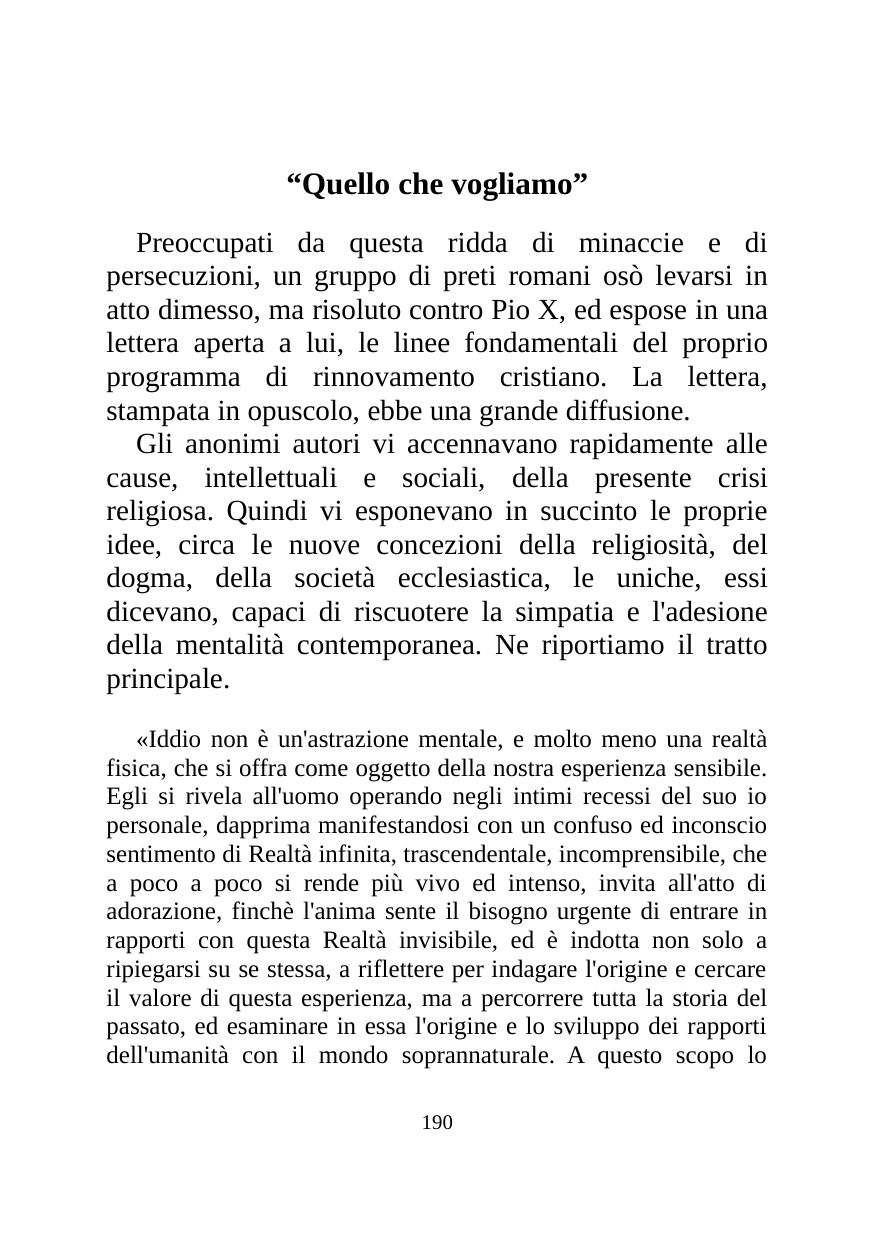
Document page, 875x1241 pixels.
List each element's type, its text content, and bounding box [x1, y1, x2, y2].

text «Iddio non è un'astrazione mentale, e molto meno una realtà fisica, che si offra come oggetto della nostra esperienza sensibile. Egli si rivela all'uomo operando negli intimi recessi del suo io personale, dapprima manifestandosi con un confuso ed inconscio sentimento di Realtà infinita, trascendentale, incomprensibile, che a poco a poco si rende più vivo ed intenso, invita all'atto di adorazione, finchè l'anima sente il bisogno urgente di entrare in rapporti con questa Realtà invisibile, ed è indotta non solo a ripiegarsi su se stessa, a riflettere per indagare l'origine e cercare il valore di questa esperienza, ma a percorrere tutta la storia del passato, ed esaminare in essa l'origine e lo sviluppo dei rapporti dell'umanità con il mondo soprannaturale. A questo scopo lo [106, 724, 768, 1069]
text Preoccupati da questa ridda di minaccie e di persecuzioni, un gruppo di preti romani osò levarsi in atto dimesso, ma risoluto contro Pio X, ed espose in una lettera aperta a lui, le linee fondamentali del proprio programma di rinnovamento cristiano. La lettera, stampata in opuscolo, ebbe una grande diffusione. [106, 225, 768, 426]
subtitle “Quello che vogliamo” [106, 165, 768, 201]
text Gli anonimi autori vi accennavano rapidamente alle cause, intellettuali e sociali, della presente crisi religiosa. Quindi vi esponevano in succinto le proprie idee, circa le nuove concezioni della religiosità, del dogma, della società ecclesiastica, le uniche, essi dicevano, capaci di riscuotere la simpatia e l'adesione della mentalità contemporanea. Ne riportiamo il tratto principale. [106, 426, 768, 694]
